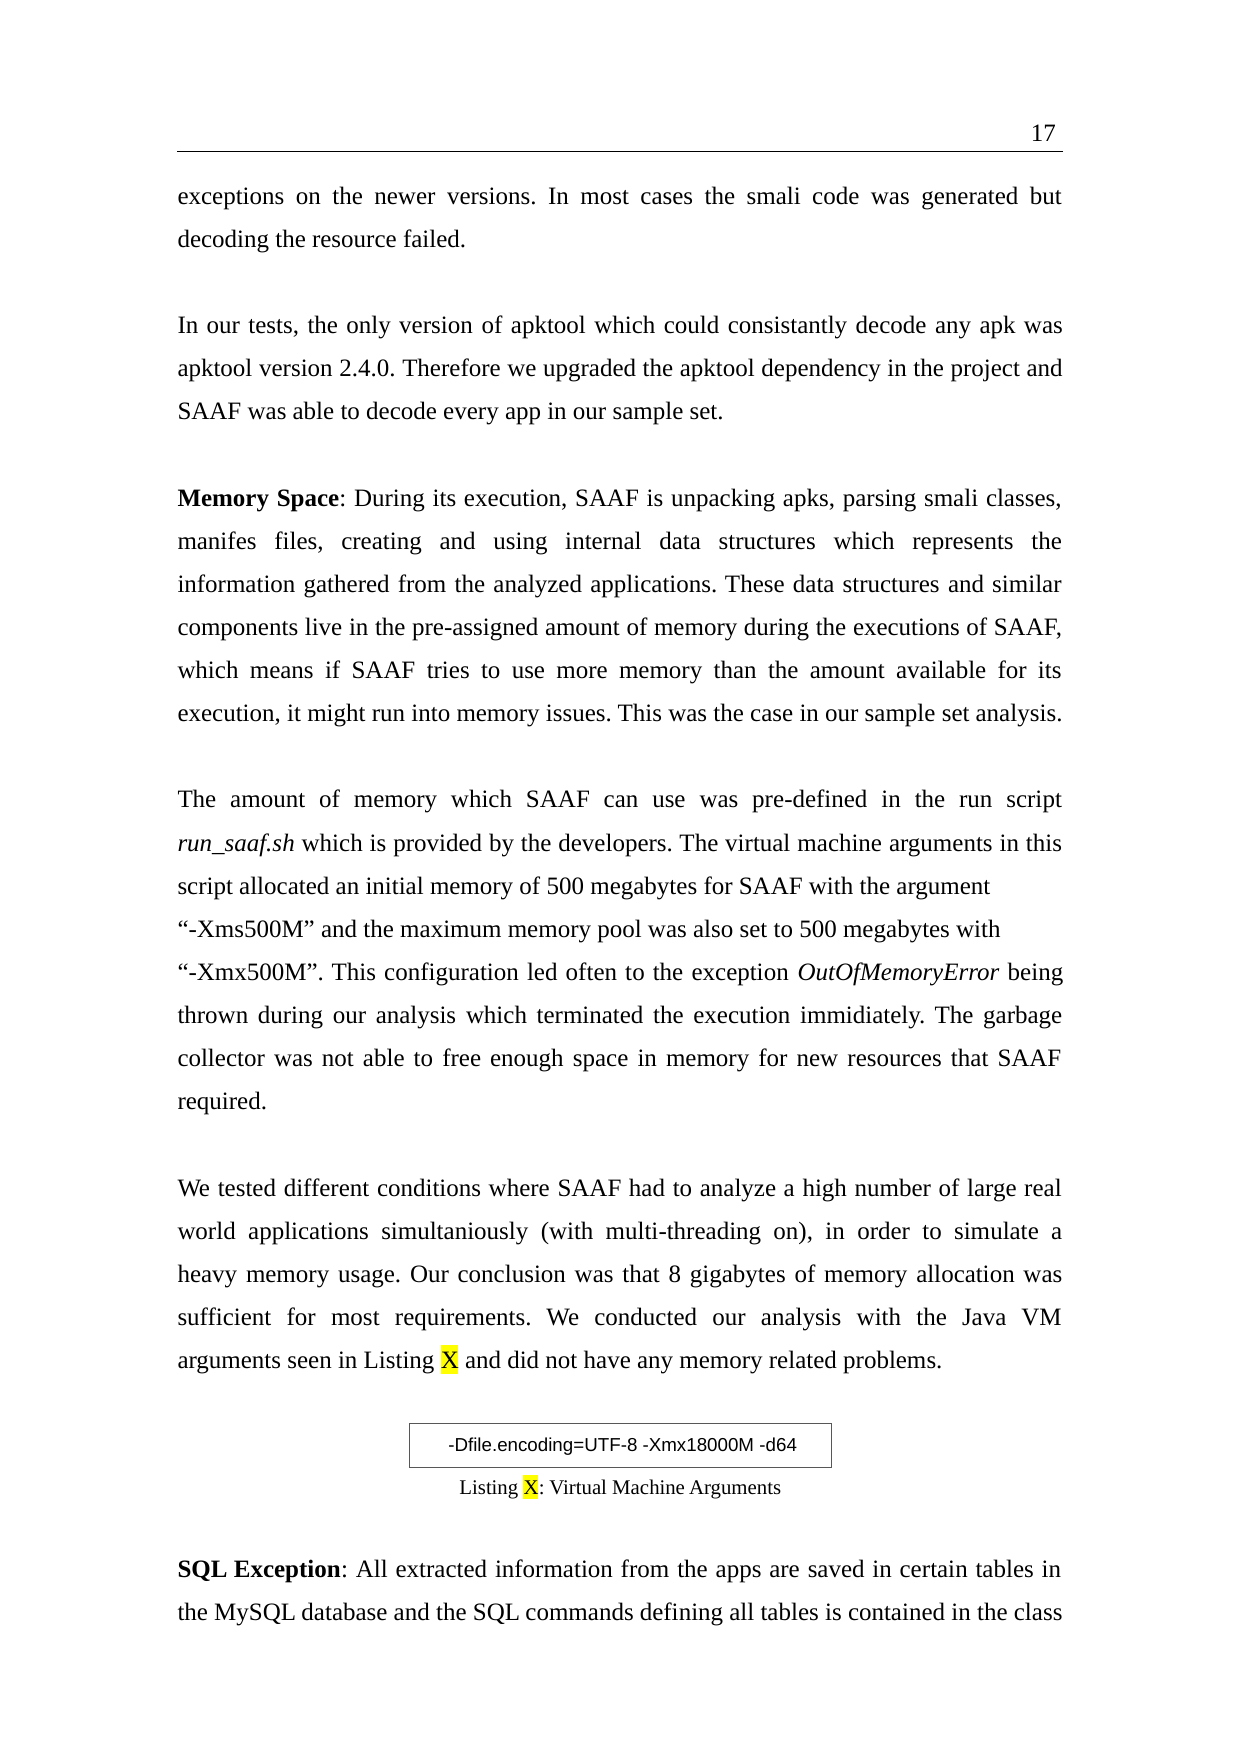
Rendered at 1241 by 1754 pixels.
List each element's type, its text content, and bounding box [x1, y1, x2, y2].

text “-Xms500M” and the maximum memory pool was also set to 500 megabytes with [177, 914, 1063, 943]
text “-Xmx500M”. This configuration led often to the exception OutOfMemoryError being thrown during our analysis which terminated the execution immidiately. The garbage collector was not able to free enough space in memory for new resources that SAAF required. [177, 957, 1063, 1115]
text The amount of memory which SAAF can use was pre-defined in the run script run_saaf.sh which is provided by the developers. The virtual machine arguments in this script allocated an initial memory of 500 megabytes for SAAF with the argument [177, 784, 1063, 899]
text Listing X: Virtual Machine Arguments [177, 1474, 1063, 1499]
text In our tests, the only version of apktool which could consistantly decode any apk was apktool version 2.4.0. Therefore we upgraded the apktool dependency in the project and SAAF was able to decode every app in our sample set. [177, 310, 1063, 425]
text SQL Exception: All extracted information from the apps are saved in certain tables in the MySQL database and the SQL commands defining all tables is contained in the class [177, 1554, 1063, 1626]
text Memory Space: During its execution, SAAF is unpacking apks, parsing smali classes, manifes files, creating and using internal data structures which represents the information gathered from the analyzed applications. These data structures and similar components live in the pre-assigned amount of memory during the executions of SAAF, which means if SAAF tries to use more memory than the amount available for its execution, it might run into memory issues. This was the case in our sample set analysis. [177, 483, 1063, 727]
text We tested different conditions where SAAF had to analyze a high number of large real world applications simultaniously (with multi-threading on), in order to simulate a heavy memory usage. Our conclusion was that 8 gigabytes of memory allocation was sufficient for most requirements. We conducted our analysis with the Java VM arguments seen in Listing X and did not have any memory related problems. [177, 1173, 1063, 1374]
text exceptions on the newer versions. In most cases the smali code was generated but decoding the resource failed. [177, 181, 1063, 253]
